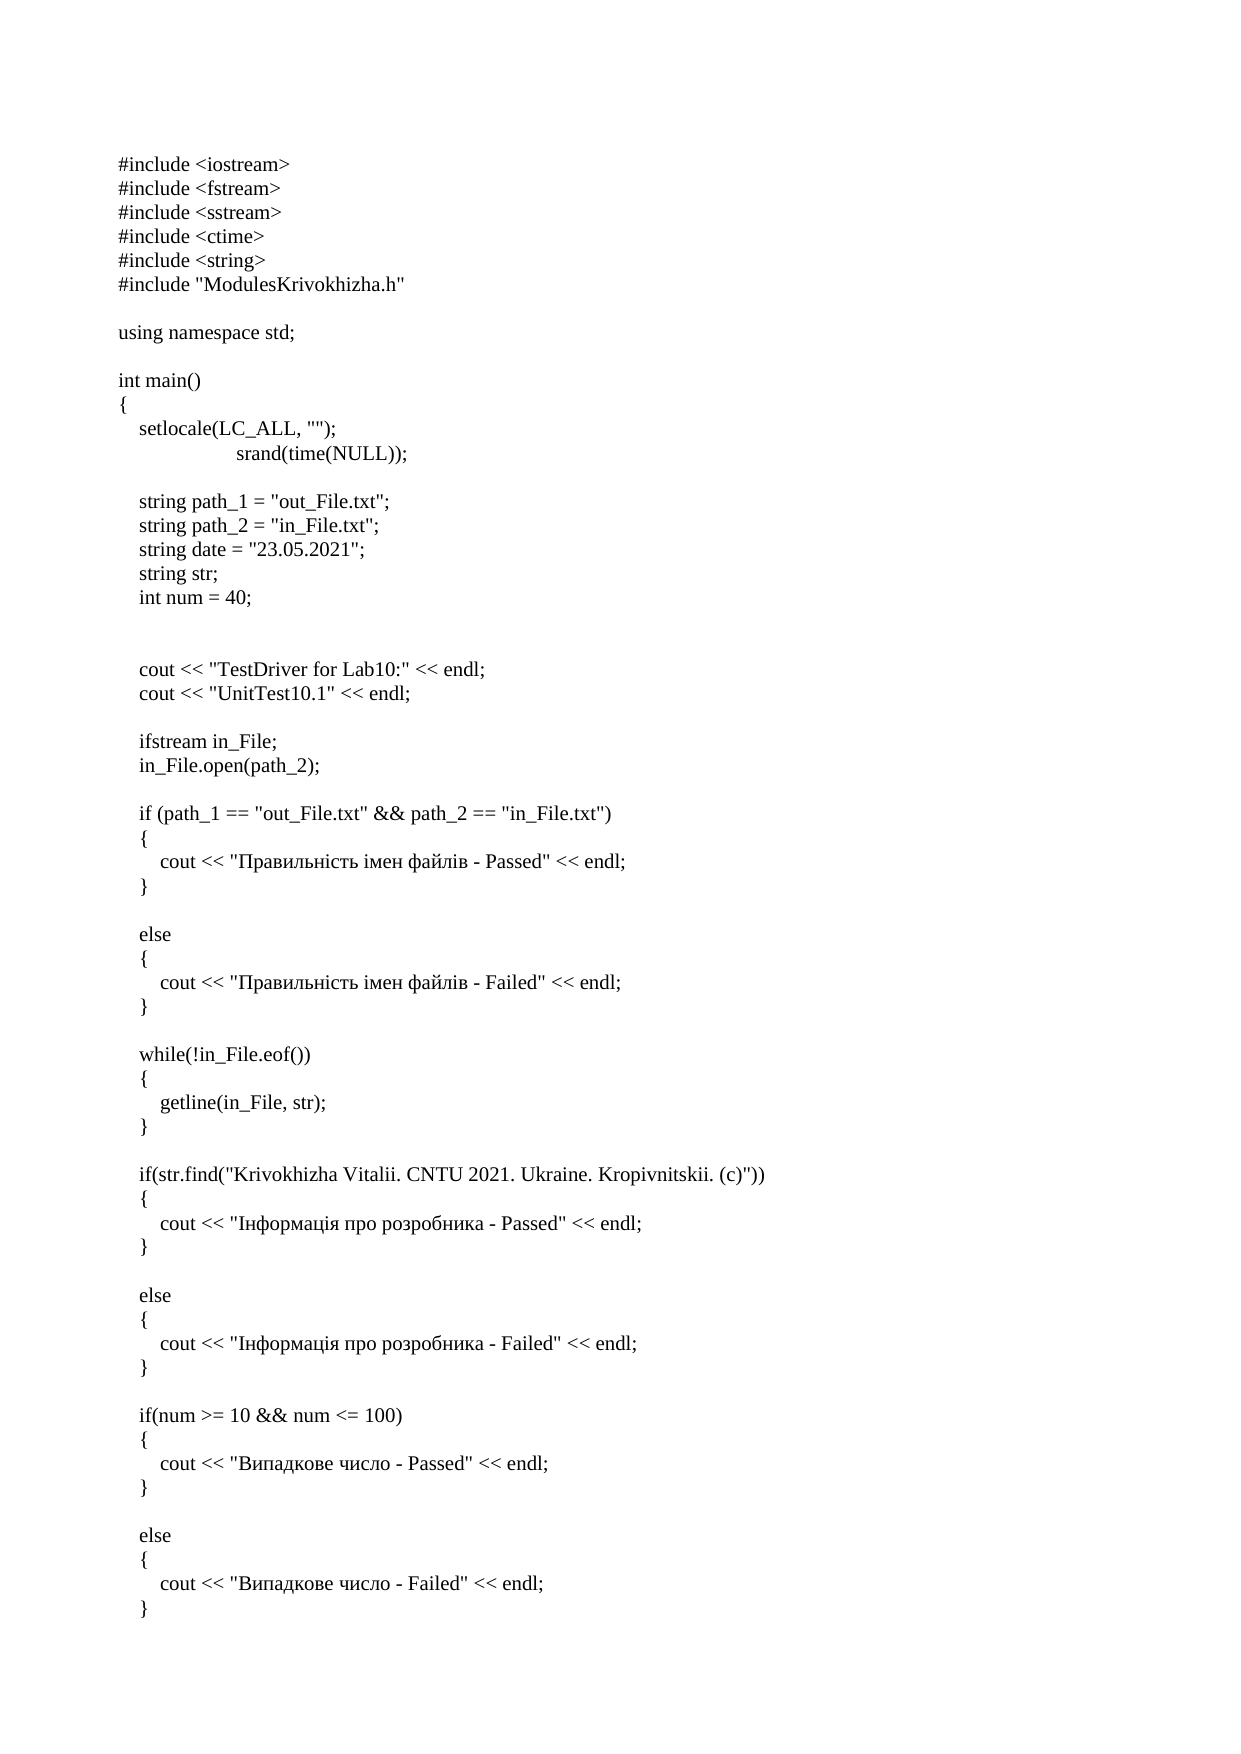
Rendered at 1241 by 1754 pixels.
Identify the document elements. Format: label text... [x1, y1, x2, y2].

text } [118, 1355, 1122, 1379]
text cout << "Випадкове число - Failed" << endl; [118, 1571, 1122, 1595]
text else [118, 1523, 1122, 1547]
text string path_2 = "in_File.txt"; [118, 513, 1122, 537]
text cout << "Правильнiсть iмен файлiв - Failed" << endl; [118, 970, 1122, 994]
text { [118, 946, 1122, 970]
text cout << "Iнформацiя про розробника - Failed" << endl; [118, 1331, 1122, 1355]
text #include "ModulesKrivokhizha.h" [118, 272, 1122, 296]
text while(!in_File.eof()) [118, 1042, 1122, 1066]
text } [118, 873, 1122, 898]
text { [118, 1547, 1122, 1571]
text cout << "Випадкове число - Passed" << endl; [118, 1451, 1122, 1475]
text { [118, 1307, 1122, 1331]
text { [118, 1066, 1122, 1090]
text cout << "TestDriver for Lab10:" << endl; [118, 657, 1122, 681]
text cout << "Правильнiсть iмен файлiв - Passed" << endl; [118, 849, 1122, 873]
text else [118, 1283, 1122, 1307]
text using namespace std; [118, 320, 1122, 344]
text { [118, 1186, 1122, 1210]
text } [118, 1114, 1122, 1138]
text #include <string> [118, 248, 1122, 272]
text cout << "Iнформацiя про розробника - Passed" << endl; [118, 1210, 1122, 1234]
text { [118, 825, 1122, 849]
text #include <fstream> [118, 176, 1122, 200]
text #include <ctime> [118, 224, 1122, 248]
text string path_1 = "out_File.txt"; [118, 488, 1122, 513]
text ifstream in_File; [118, 729, 1122, 753]
text } [118, 1234, 1122, 1258]
text if (path_1 == "out_File.txt" && path_2 == "in_File.txt") [118, 801, 1122, 825]
text } [118, 1475, 1122, 1499]
text #include <iostream> [118, 152, 1122, 176]
text int num = 40; [118, 585, 1122, 609]
text } [118, 994, 1122, 1018]
text int main() [118, 368, 1122, 392]
text srand(time(NULL)); [118, 440, 1122, 464]
text getline(in_File, str); [118, 1090, 1122, 1114]
text { [118, 1427, 1122, 1451]
text #include <sstream> [118, 200, 1122, 224]
text in_File.open(path_2); [118, 753, 1122, 777]
text cout << "UnitTest10.1" << endl; [118, 681, 1122, 705]
text { [118, 392, 1122, 416]
text setlocale(LC_ALL, ""); [118, 416, 1122, 440]
text if(str.find("Krivokhizha Vitalii. CNTU 2021. Ukraine. Kropivnitskii. (c)")) [118, 1162, 1122, 1186]
text if(num >= 10 && num <= 100) [118, 1403, 1122, 1427]
text string str; [118, 561, 1122, 585]
text else [118, 922, 1122, 946]
text } [118, 1595, 1122, 1619]
text string date = "23.05.2021"; [118, 537, 1122, 561]
